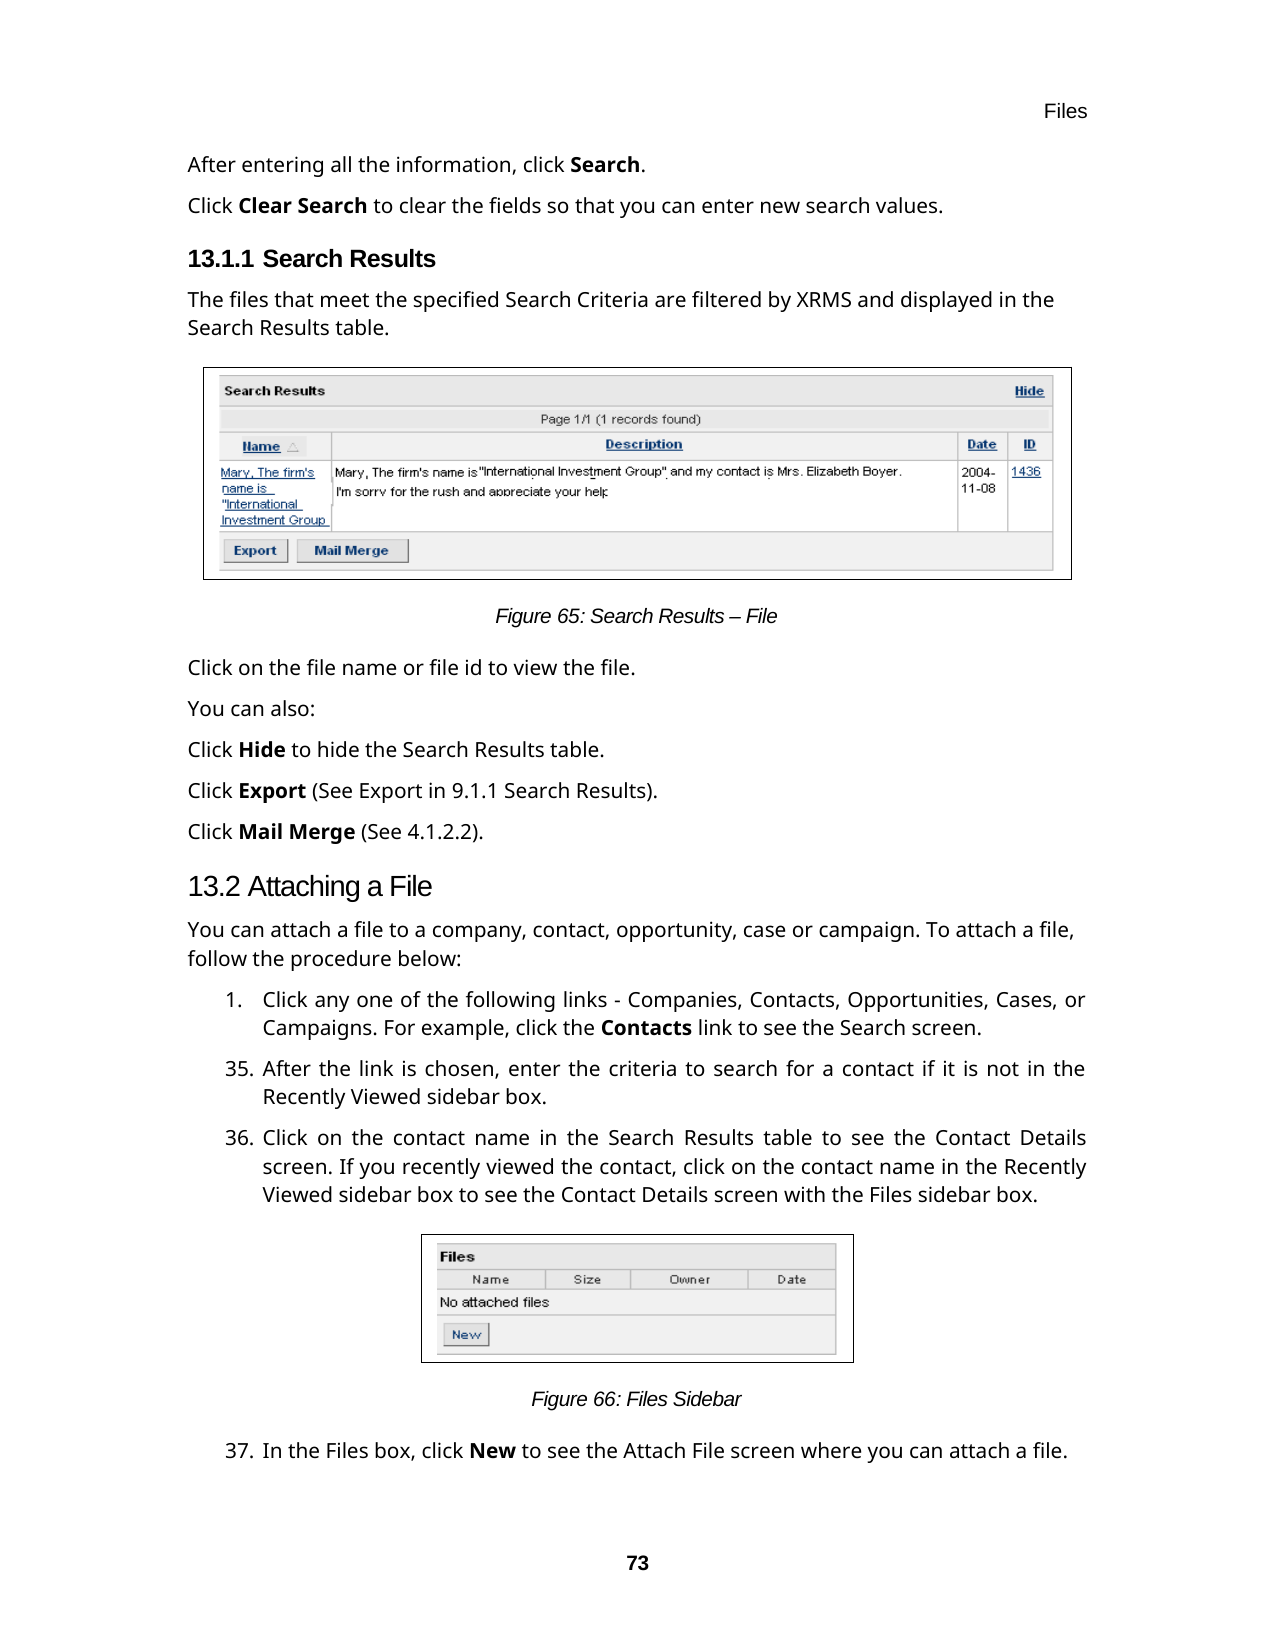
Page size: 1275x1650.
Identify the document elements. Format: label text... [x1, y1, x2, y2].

text You can attach a file to a company, contact, opportunity, case or campaign. To attach a file, follow the procedure below: [187, 915, 1087, 972]
subtitle Attaching a File [187, 870, 1087, 903]
list Click any one of the following links - Companies, Contacts, Opportunities, Cases, or Campaigns. For example, click the Contacts link to see the Search screen. [225, 985, 1087, 1042]
text You can also: [187, 694, 1087, 722]
list In the Files box, click New to see the Attach File screen where you can attach a file. [225, 1436, 1087, 1464]
text Figure 66: Files Sidebar [187, 1388, 1087, 1411]
picture [437, 1242, 838, 1355]
text The files that meet the specified Search Criteria are filtered by XRMS and displayed in the Search Results table. [187, 285, 1087, 342]
picture [219, 375, 1056, 572]
subtitle Search Results [187, 244, 1087, 272]
text Click Hide to hide the Search Results table. [187, 735, 1087, 763]
list Click on the contact name in the Search Results table to see the Contact Details screen. If you recently viewed the contact, click on the contact name in the Recently Viewed sidebar box to see the Contact Details screen with the Files sidebar box. [225, 1123, 1087, 1209]
list After the link is chosen, enter the criteria to search for a contact if it is not in the Recently Viewed sidebar box. [225, 1054, 1087, 1111]
text After entering all the information, click Search. [187, 150, 1087, 178]
text Click Clear Search to clear the fields so that you can enter new search values. [187, 191, 1087, 219]
text Click on the file name or file id to view the file. [187, 653, 1087, 681]
text Click Export (See Export in 9.1.1 Search Results). [187, 776, 1087, 804]
text Figure 65: Search Results – File [187, 605, 1087, 628]
text Click Mail Merge (See 4.1.2.2). [187, 817, 1087, 845]
